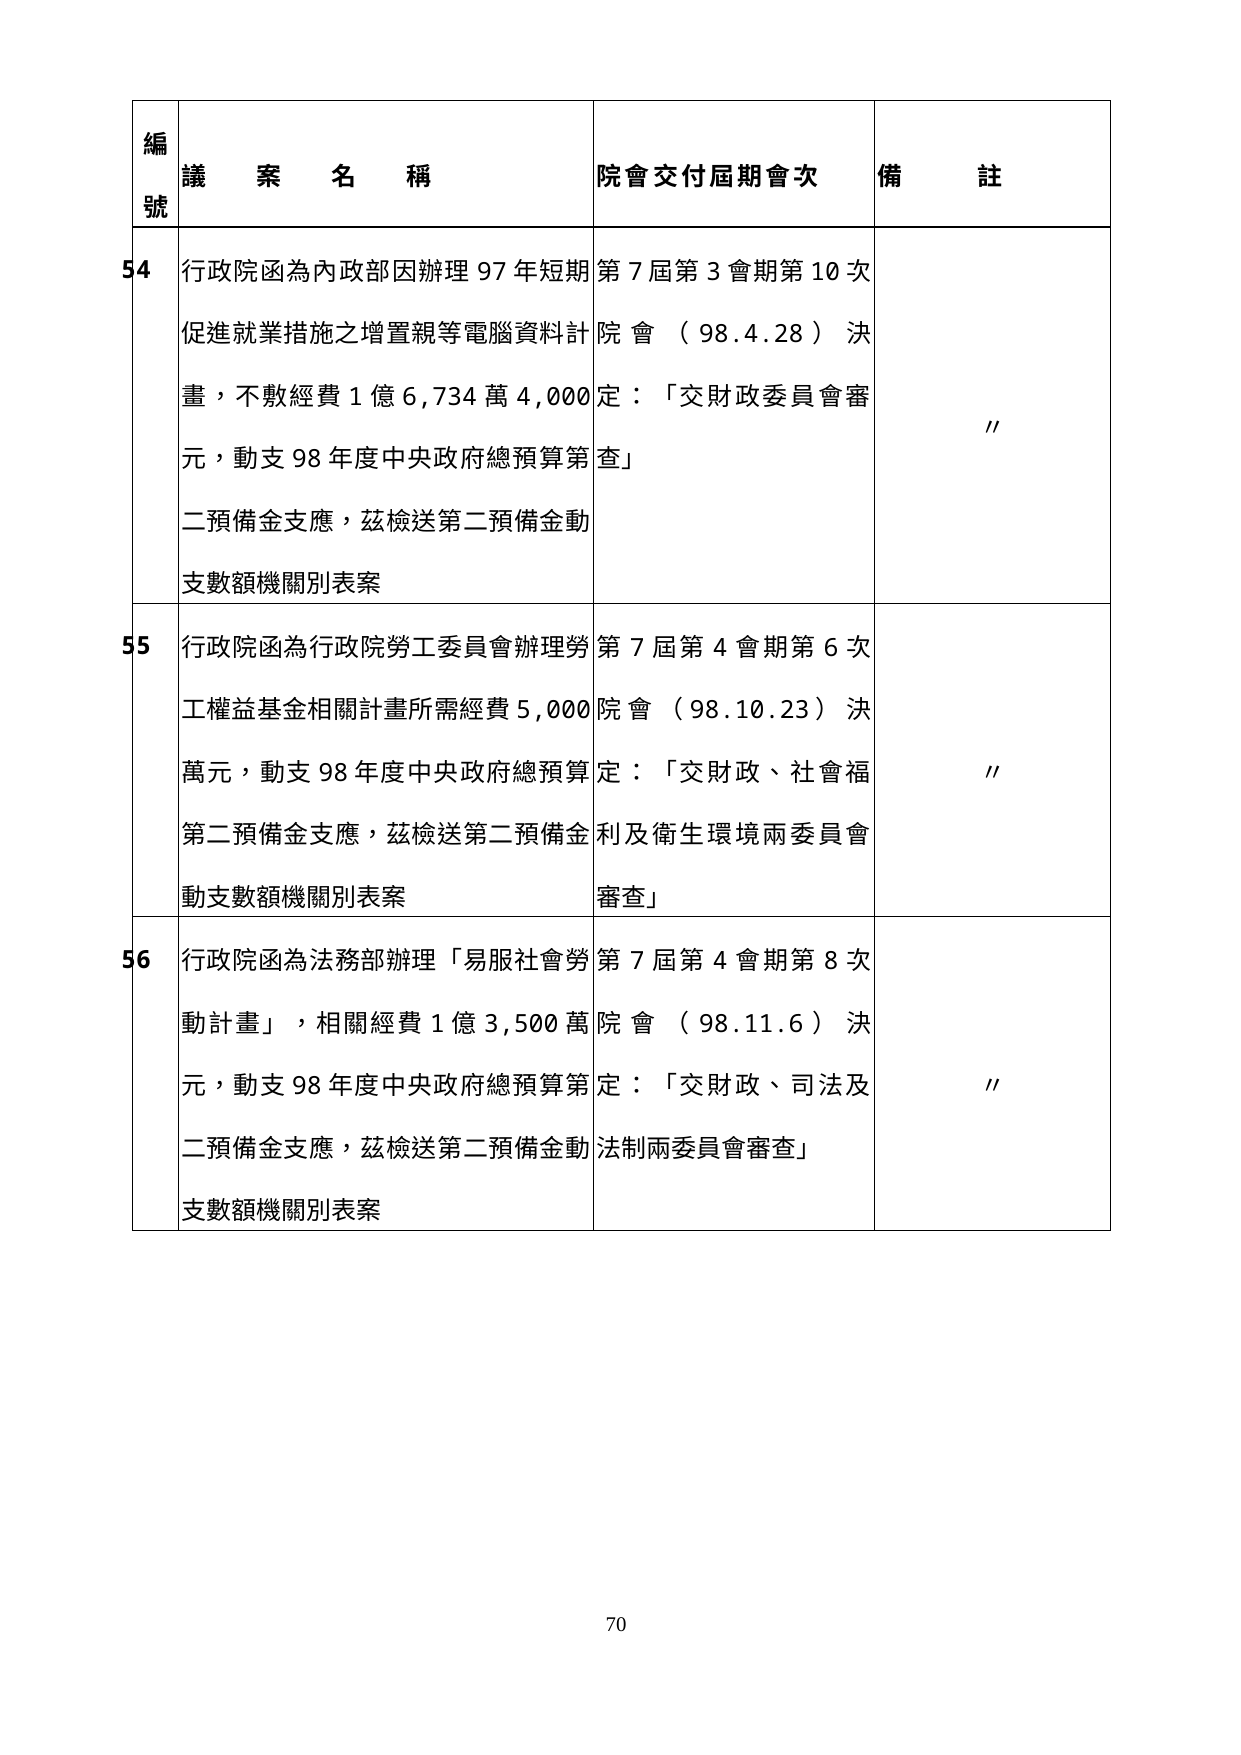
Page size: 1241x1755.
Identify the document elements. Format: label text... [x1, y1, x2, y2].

table_cell 行政院函為行政院勞工委員會辦理勞工權益基金相關計畫所需經費5,000 萬元，動支98年度中央政府總預算第二預備金支應，茲檢送第二預備金動支數額機關別表案 [179, 604, 593, 916]
table_header 備 註 [875, 101, 1110, 226]
table_cell 第7屆第4會期第8次院會（98.11.6）決定：「交財政、司法及法制兩委員會審查」 [594, 917, 874, 1229]
table_cell 〃 [875, 917, 1110, 1229]
table_cell 〃 [875, 228, 1110, 602]
table_header 院會交付屆期會次 [594, 101, 874, 226]
table_cell 行政院函為法務部辦理「易服社會勞動計畫」，相關經費1億3,500萬元，動支98年度中央政府總預算第二預備金支應，茲檢送第二預備金動支數額機關別表案 [179, 917, 593, 1229]
table_cell [133, 917, 178, 1229]
table_cell 〃 [875, 604, 1110, 916]
table_cell 第7屆第3會期第10次院會（98.4.28）決定：「交財政委員會審查」 [594, 228, 874, 602]
table_cell [133, 604, 178, 916]
table_cell 行政院函為內政部因辦理97年短期促進就業措施之增置親等電腦資料計畫，不敷經費1億6,734萬4,000元，動支98年度中央政府總預算第二預備金支應，茲檢送第二預備金動支數額機關別表案 [179, 228, 593, 602]
table_header 議 案 名 稱 [179, 101, 593, 226]
table_cell 第7屆第4會期第6次院會（98.10.23）決定：「交財政、社會福利及衛生環境兩委員會審查」 [594, 604, 874, 916]
table_header 編號 [133, 101, 178, 226]
table_cell [133, 228, 178, 602]
